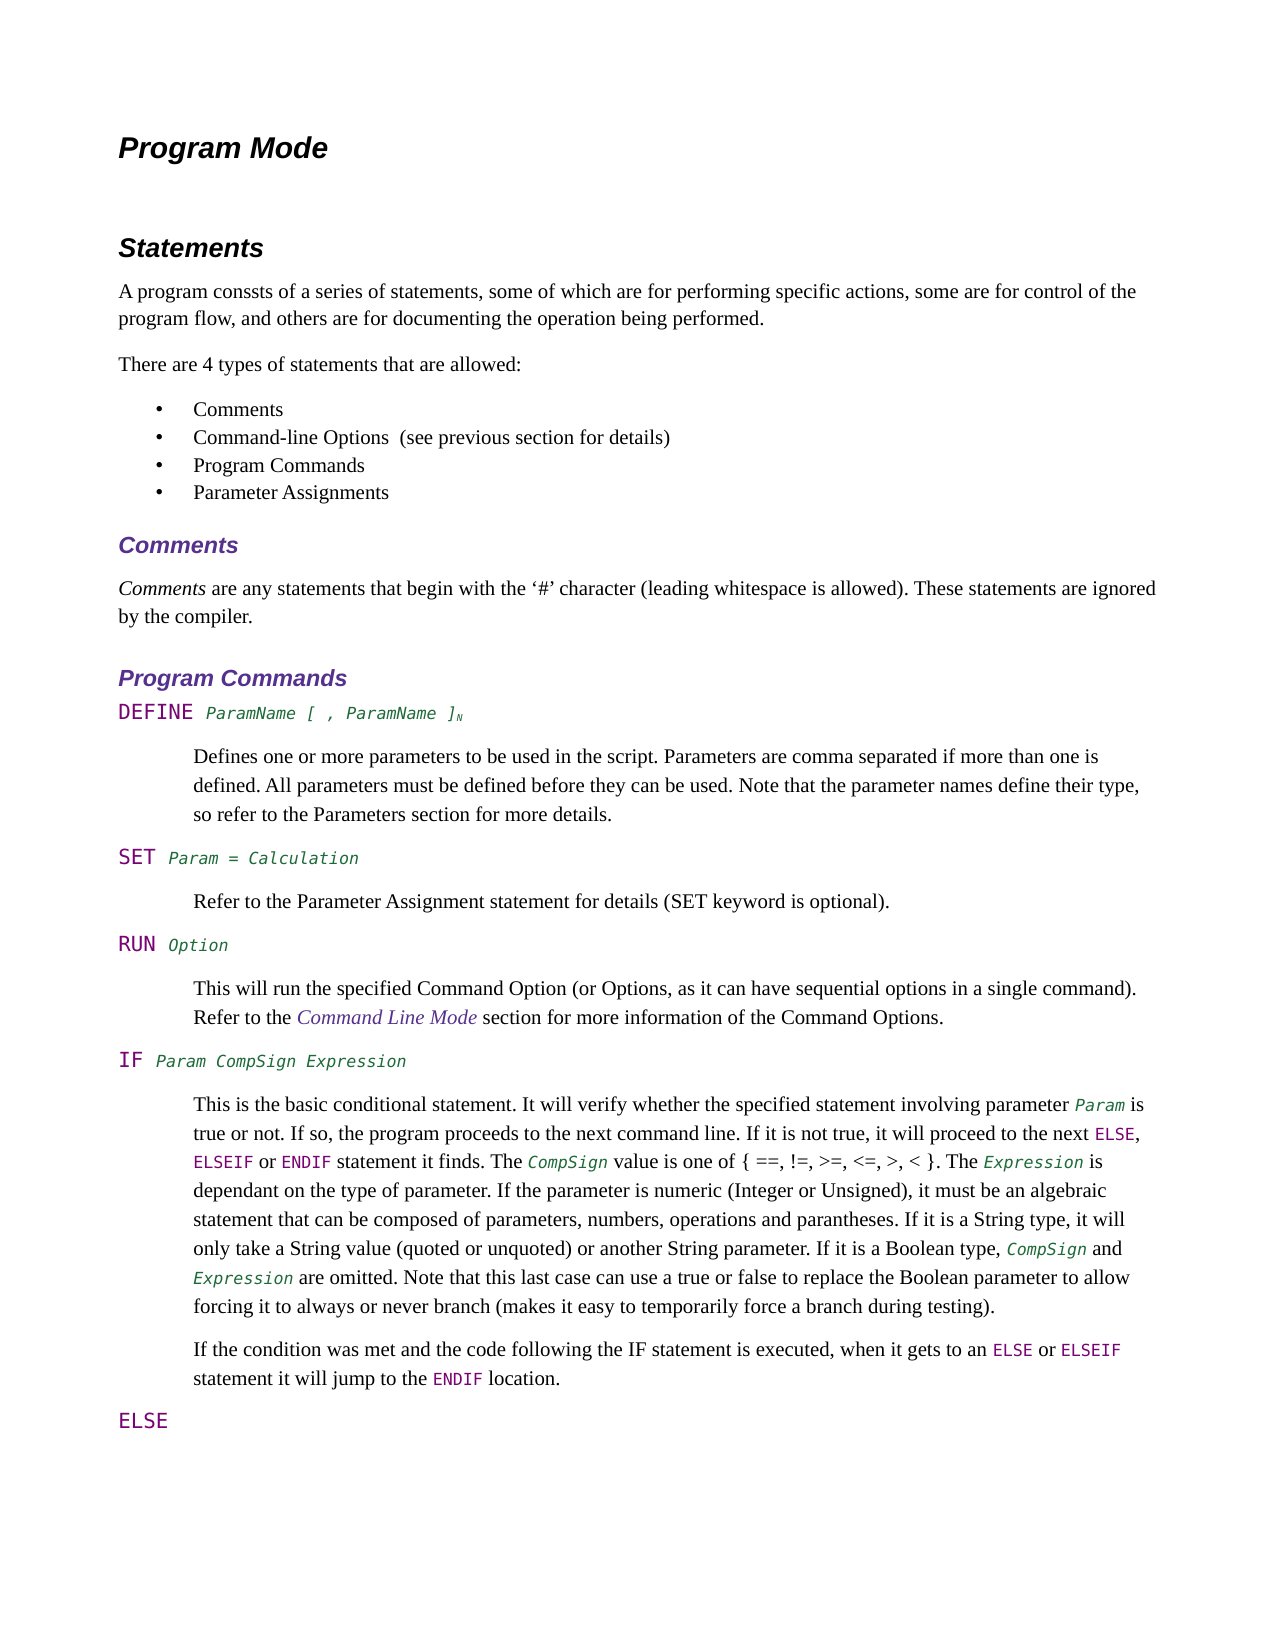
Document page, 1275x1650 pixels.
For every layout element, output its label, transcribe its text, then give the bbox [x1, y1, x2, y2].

subtitle Comments [156, 397, 1157, 421]
subtitle Program Commands [118, 664, 1157, 691]
text If the condition was met and the code following the IF statement is executed, when it gets to an ELSE or ELSEIF statement it will jump to the ENDIF location. [193, 1337, 1157, 1390]
text RUN Option [118, 932, 1157, 956]
subtitle Comments are any statements that begin with the ‘#’ character (leading whitespace is allowed). These statements are ignored by the compiler. [118, 576, 1157, 628]
text DEFINE ParamName [ , ParamName ]N [118, 700, 1157, 724]
subtitle A program conssts of a series of statements, some of which are for performing specific actions, some are for control of the program flow, and others are for documenting the operation being performed. [118, 279, 1157, 330]
text Defines one or more parameters to be used in the script. Parameters are comma separated if more than one is defined. All parameters must be defined before they can be used. Note that the parameter names define their type, so refer to the Parameters section for more details. [193, 744, 1157, 826]
subtitle Program Mode [118, 131, 1157, 165]
subtitle Command-line Options (see previous section for details) [156, 425, 1157, 449]
subtitle Comments [118, 532, 1157, 558]
text This will run the specified Command Option (or Options, as it can have sequential options in a single command). Refer to the Command Line Mode section for more information of the Command Options. [193, 976, 1157, 1029]
subtitle Program Commands [156, 452, 1157, 477]
subtitle There are 4 types of statements that are allowed: [118, 352, 1157, 376]
subtitle Statements [118, 232, 1157, 263]
text SET Param = Calculation [118, 845, 1157, 869]
text IF Param CompSign Expression [118, 1048, 1157, 1072]
text Refer to the Parameter Assignment statement for details (SET keyword is optional). [193, 889, 1157, 913]
text ELSE [118, 1409, 1157, 1434]
subtitle Parameter Assignments [156, 480, 1157, 504]
text This is the basic conditional statement. It will verify whether the specified statement involving parameter Param is true or not. If so, the program proceeds to the next command line. If it is not true, it will proceed to the next ELSE, ELSEIF or ENDIF statement it finds. The CompSign value is one of { ==, !=, >=, <=, >, < }. The Expression is dependant on the type of parameter. If the parameter is numeric (Integer or Unsigned), it must be an algebraic statement that can be composed of parameters, numbers, operations and parantheses. If it is a String type, it will only take a String value (quoted or unquoted) or another String parameter. If it is a Boolean type, CompSign and Expression are omitted. Note that this last case can use a true or false to replace the Boolean parameter to allow forcing it to always or never branch (makes it easy to temporarily force a branch during testing). [193, 1092, 1157, 1318]
